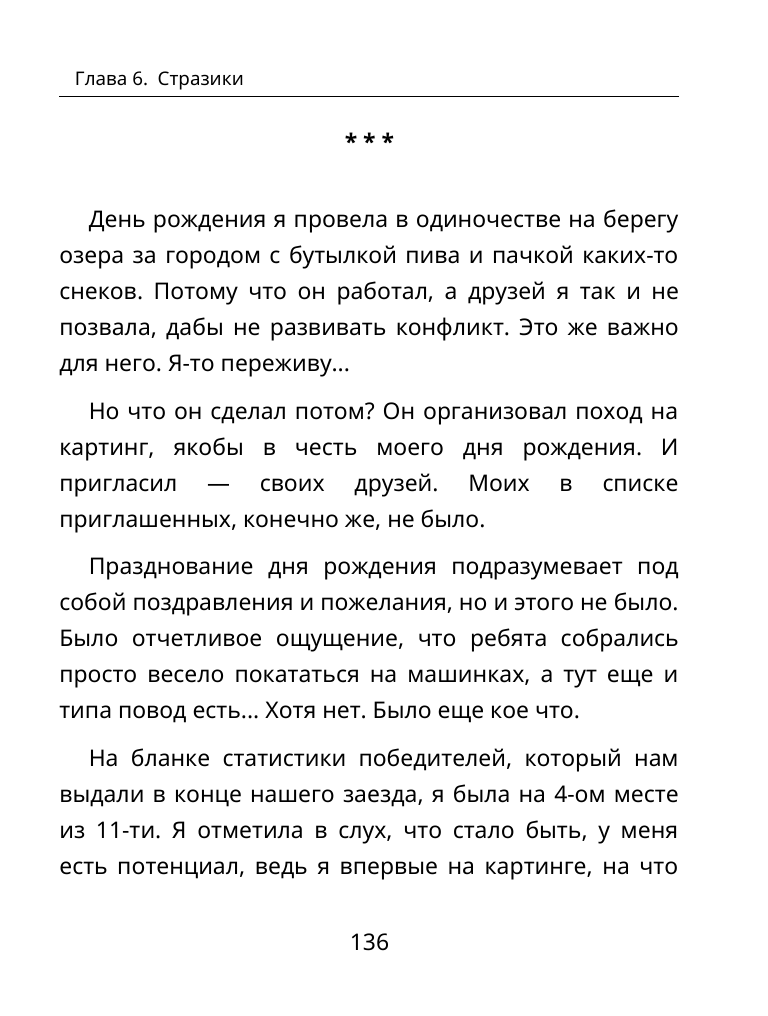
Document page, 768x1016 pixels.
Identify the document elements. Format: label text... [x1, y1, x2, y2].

text На бланке статистики победителей, который нам выдали в конце нашего заезда, я была на 4-ом месте из 11-ти. Я отметила в слух, что стало быть, у меня есть потенциал, ведь я впервые на картинге, на что [59, 742, 679, 881]
subtitle * * * [59, 126, 679, 157]
text Празднование дня рождения подразумевает под собой поздравления и пожелания, но и этого не было. Было отчетливое ощущение, что ребята собрались просто весело покататься на машинках, а тут еще и типа повод есть... Хотя нет. Было еще кое что. [59, 550, 679, 725]
text Но что он сделал потом? Он организовал поход на картинг, якобы в честь моего дня рождения. И пригласил — своих друзей. Моих в списке приглашенных, конечно же, не было. [59, 395, 679, 534]
text День рождения я провела в одиночестве на берегу озера за городом с бутылкой пива и пачкой каких-то снеков. Потому что он работал, а друзей я так и не позвала, дабы не развивать конфликт. Это же важно для него. Я-то переживу... [59, 203, 679, 378]
